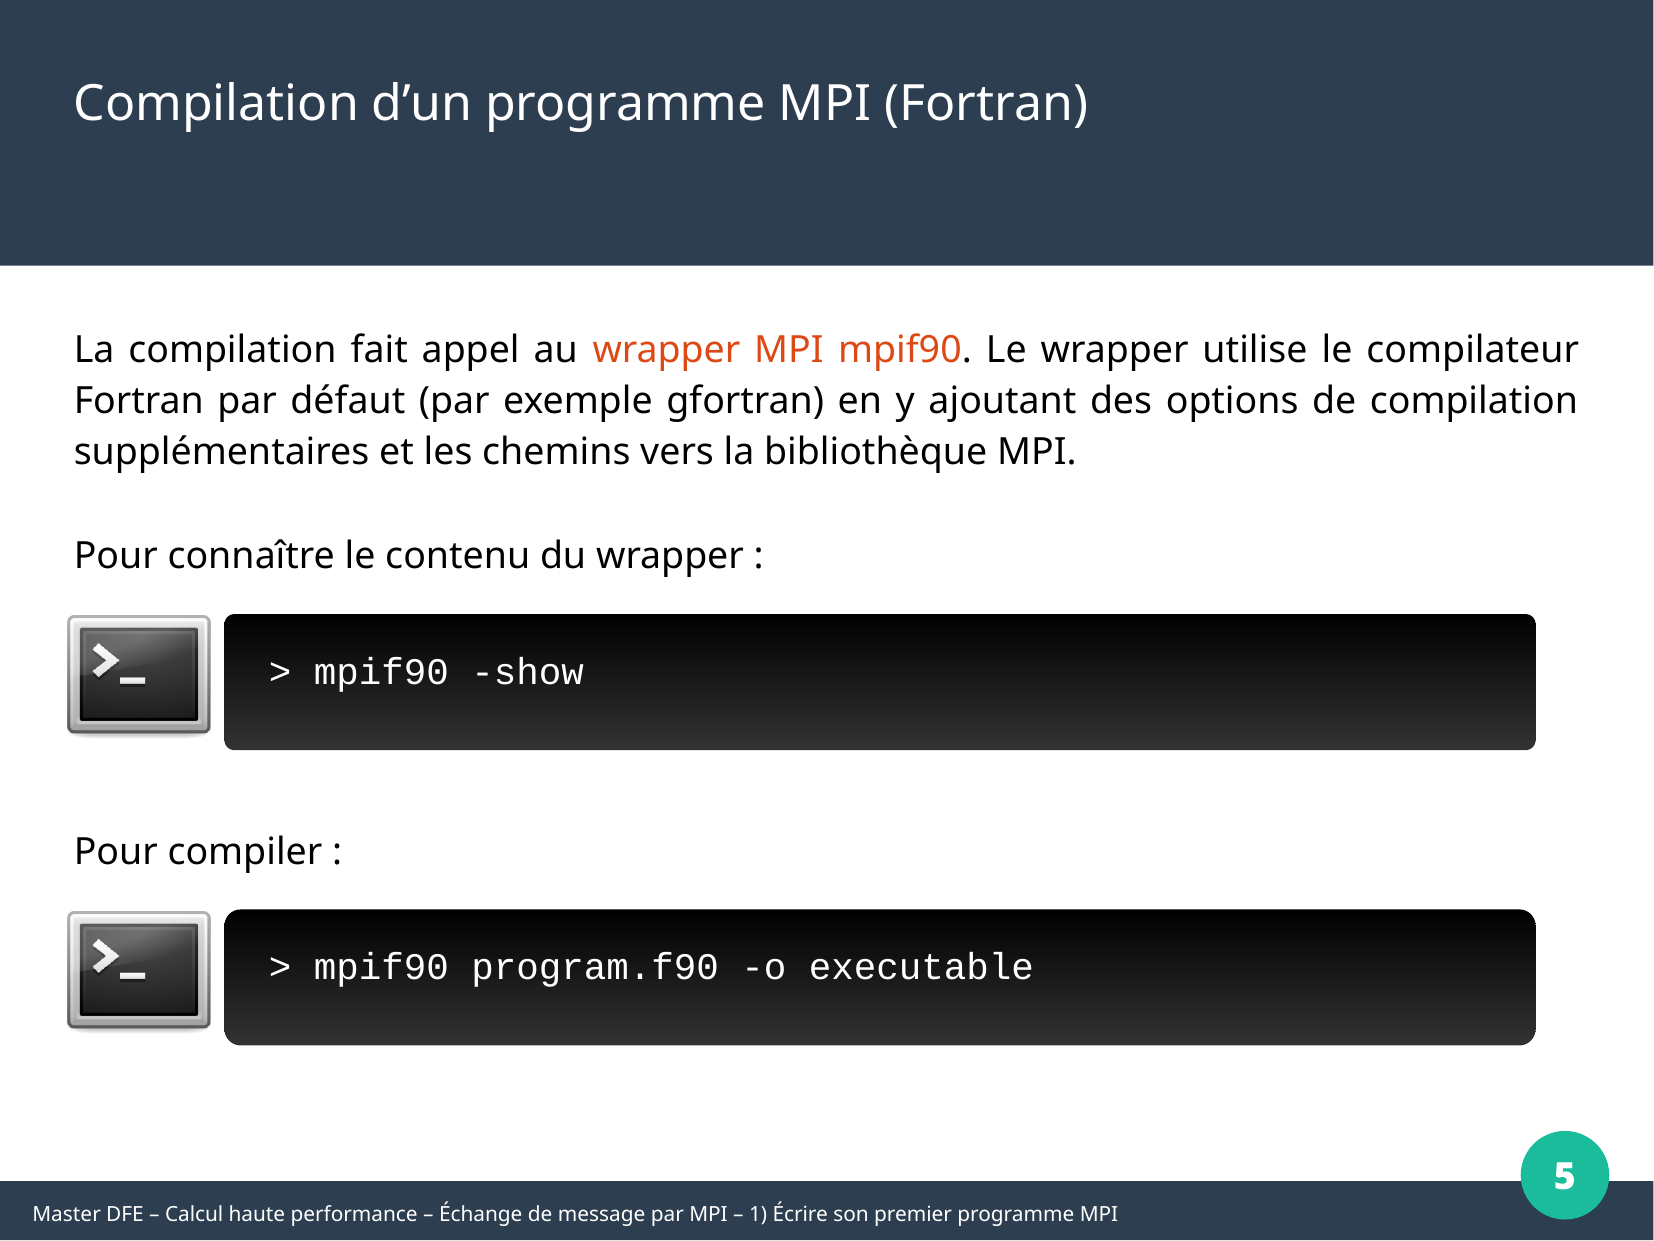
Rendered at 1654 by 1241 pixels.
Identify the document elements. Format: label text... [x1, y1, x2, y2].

text_box > mpif90 program.f90 -o executable [253, 940, 1524, 1034]
text_box Pour connaître le contenu du wrapper : [59, 521, 1595, 615]
text_box [224, 615, 1536, 751]
text_box Pour compiler : [59, 816, 1595, 910]
picture [64, 615, 213, 739]
text_box Compilation d’un programme MPI (Fortran) [59, 59, 1477, 142]
text_box Master DFE – Calcul haute performance – Échange de message par MPI – 1) Écrire son premier programme MPI [17, 1191, 1436, 1235]
text_box > mpif90 -show [253, 645, 1524, 739]
text_box La compilation fait appel au wrapper MPI mpif90. Le wrapper utilise le compilateur Fortran par défaut (par exemple gfortran) en y ajoutant des options de compilation supplémentaires et les chemins vers la bibliothèque MPI. [59, 314, 1595, 483]
picture [64, 911, 213, 1034]
text_box [224, 910, 1536, 1046]
